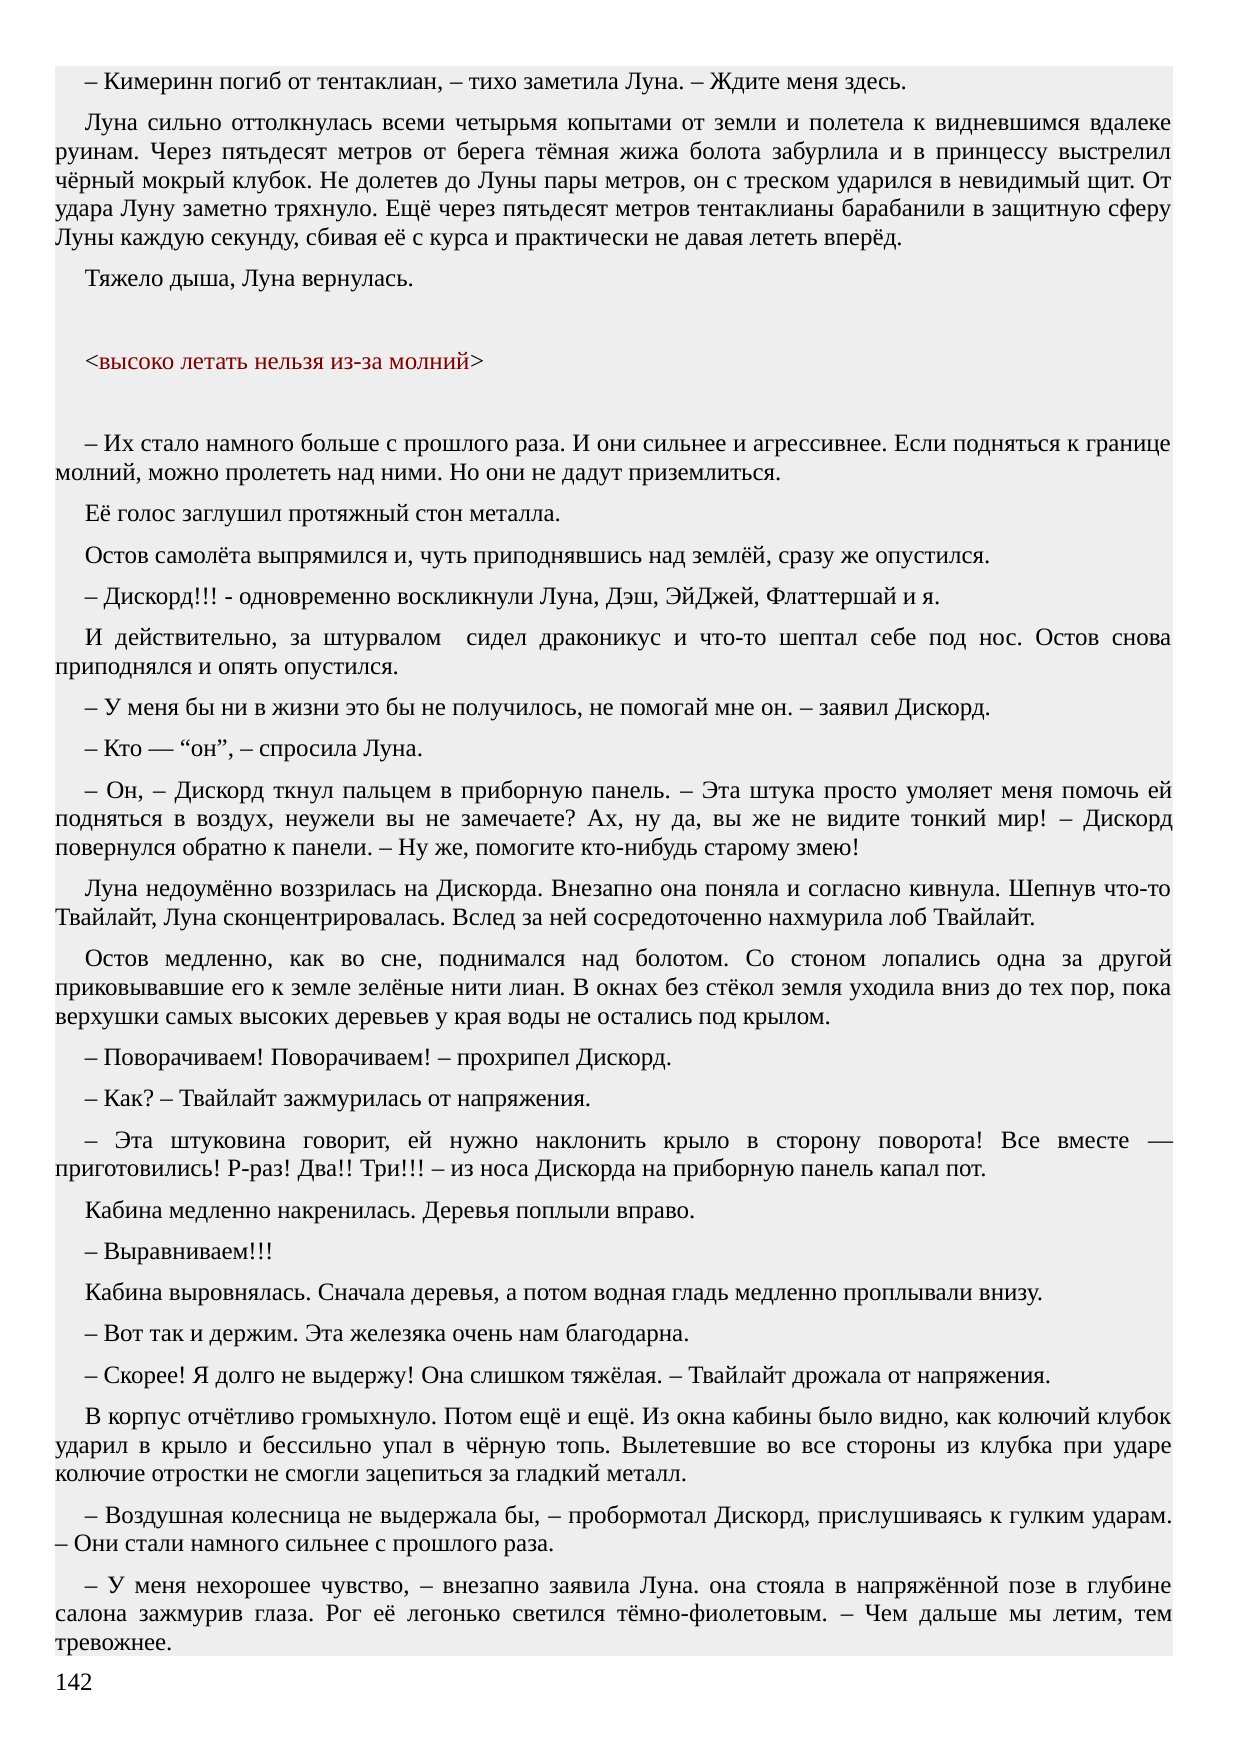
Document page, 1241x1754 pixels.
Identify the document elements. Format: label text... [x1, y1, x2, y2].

text – Кто — “он”, – спросила Луна. [55, 733, 1173, 762]
text Кабина выровнялась. Сначала деревья, а потом водная гладь медленно проплывали внизу. [55, 1277, 1173, 1306]
text – Воздушная колесница не выдержала бы, – пробормотал Дискорд, прислушиваясь к гулким ударам. – Они стали намного сильнее с прошлого раза. [55, 1500, 1173, 1557]
text В корпус отчётливо громыхнуло. Потом ещё и ещё. Из окна кабины было видно, как колючий клубок ударил в крыло и бессильно упал в чёрную топь. Вылетевшие во все стороны из клубка при ударе колючие отростки не смогли зацепиться за гладкий металл. [55, 1401, 1173, 1487]
text – У меня нехорошее чувство, – внезапно заявила Луна. она стояла в напряжённой позе в глубине салона зажмурив глаза. Рог её легонько светился тёмно-фиолетовым. – Чем дальше мы летим, тем тревожнее. [55, 1570, 1173, 1656]
text – Их стало намного больше с прошлого раза. И они сильнее и агрессивнее. Если подняться к границе молний, можно пролететь над ними. Но они не дадут приземлиться. [55, 428, 1173, 486]
text <высоко летать нельзя из-за молний> [55, 346, 1173, 375]
text Остов медленно, как во сне, поднимался над болотом. Со стоном лопались одна за другой приковывавшие его к земле зелёные нити лиан. В окнах без стёкол земля уходила вниз до тех пор, пока верхушки самых высоких деревьев у края воды не остались под крылом. [55, 943, 1173, 1030]
text Луна сильно оттолкнулась всеми четырьмя копытами от земли и полетела к видневшимся вдалеке руинам. Через пятьдесят метров от берега тёмная жижа болота забурлила и в принцессу выстрелил чёрный мокрый клубок. Не долетев до Луны пары метров, он с треском ударился в невидимый щит. От удара Луну заметно тряхнуло. Ещё через пятьдесят метров тентаклианы барабанили в защитную сферу Луны каждую секунду, сбивая её с курса и практически не давая лететь вперёд. [55, 107, 1173, 251]
text – Вот так и держим. Эта железяка очень нам благодарна. [55, 1318, 1173, 1347]
text Тяжело дыша, Луна вернулась. [55, 263, 1173, 292]
text – Скорее! Я долго не выдержу! Она слишком тяжёлая. – Твайлайт дрожала от напряжения. [55, 1360, 1173, 1388]
text Её голос заглушил протяжный стон металла. [55, 498, 1173, 527]
text – Выравниваем!!! [55, 1236, 1173, 1265]
text – Кимеринн погиб от тентаклиан, – тихо заметила Луна. – Ждите меня здесь. [55, 66, 1173, 95]
text Остов самолёта выпрямился и, чуть приподнявшись над землёй, сразу же опустился. [55, 540, 1173, 568]
text – Как? – Твайлайт зажмурилась от напряжения. [55, 1083, 1173, 1112]
text – Дискорд!!! - одновременно воскликнули Луна, Дэш, ЭйДжей, Флаттершай и я. [55, 581, 1173, 610]
text И действительно, за штурвалом сидел драконикус и что-то шептал себе под нос. Остов снова приподнялся и опять опустился. [55, 622, 1173, 680]
text – Поворачиваем! Поворачиваем! – прохрипел Дискорд. [55, 1042, 1173, 1071]
text Кабина медленно накренилась. Деревья поплыли вправо. [55, 1195, 1173, 1223]
text – Эта штуковина говорит, ей нужно наклонить крыло в сторону поворота! Все вместе — приготовились! Р-раз! Два!! Три!!! – из носа Дискорда на приборную панель капал пот. [55, 1125, 1173, 1182]
text – Он, – Дискорд ткнул пальцем в приборную панель. – Эта штука просто умоляет меня помочь ей подняться в воздух, неужели вы не замечаете? Ах, ну да, вы же не видите тонкий мир! – Дискорд повернулся обратно к панели. – Ну же, помогите кто-нибудь старому змею! [55, 775, 1173, 861]
text Луна недоумённо воззрилась на Дискорда. Внезапно она поняла и согласно кивнула. Шепнув что-то Твайлайт, Луна сконцентрировалась. Вслед за ней сосредоточенно нахмурила лоб Твайлайт. [55, 873, 1173, 931]
text – У меня бы ни в жизни это бы не получилось, не помогай мне он. – заявил Дискорд. [55, 692, 1173, 721]
